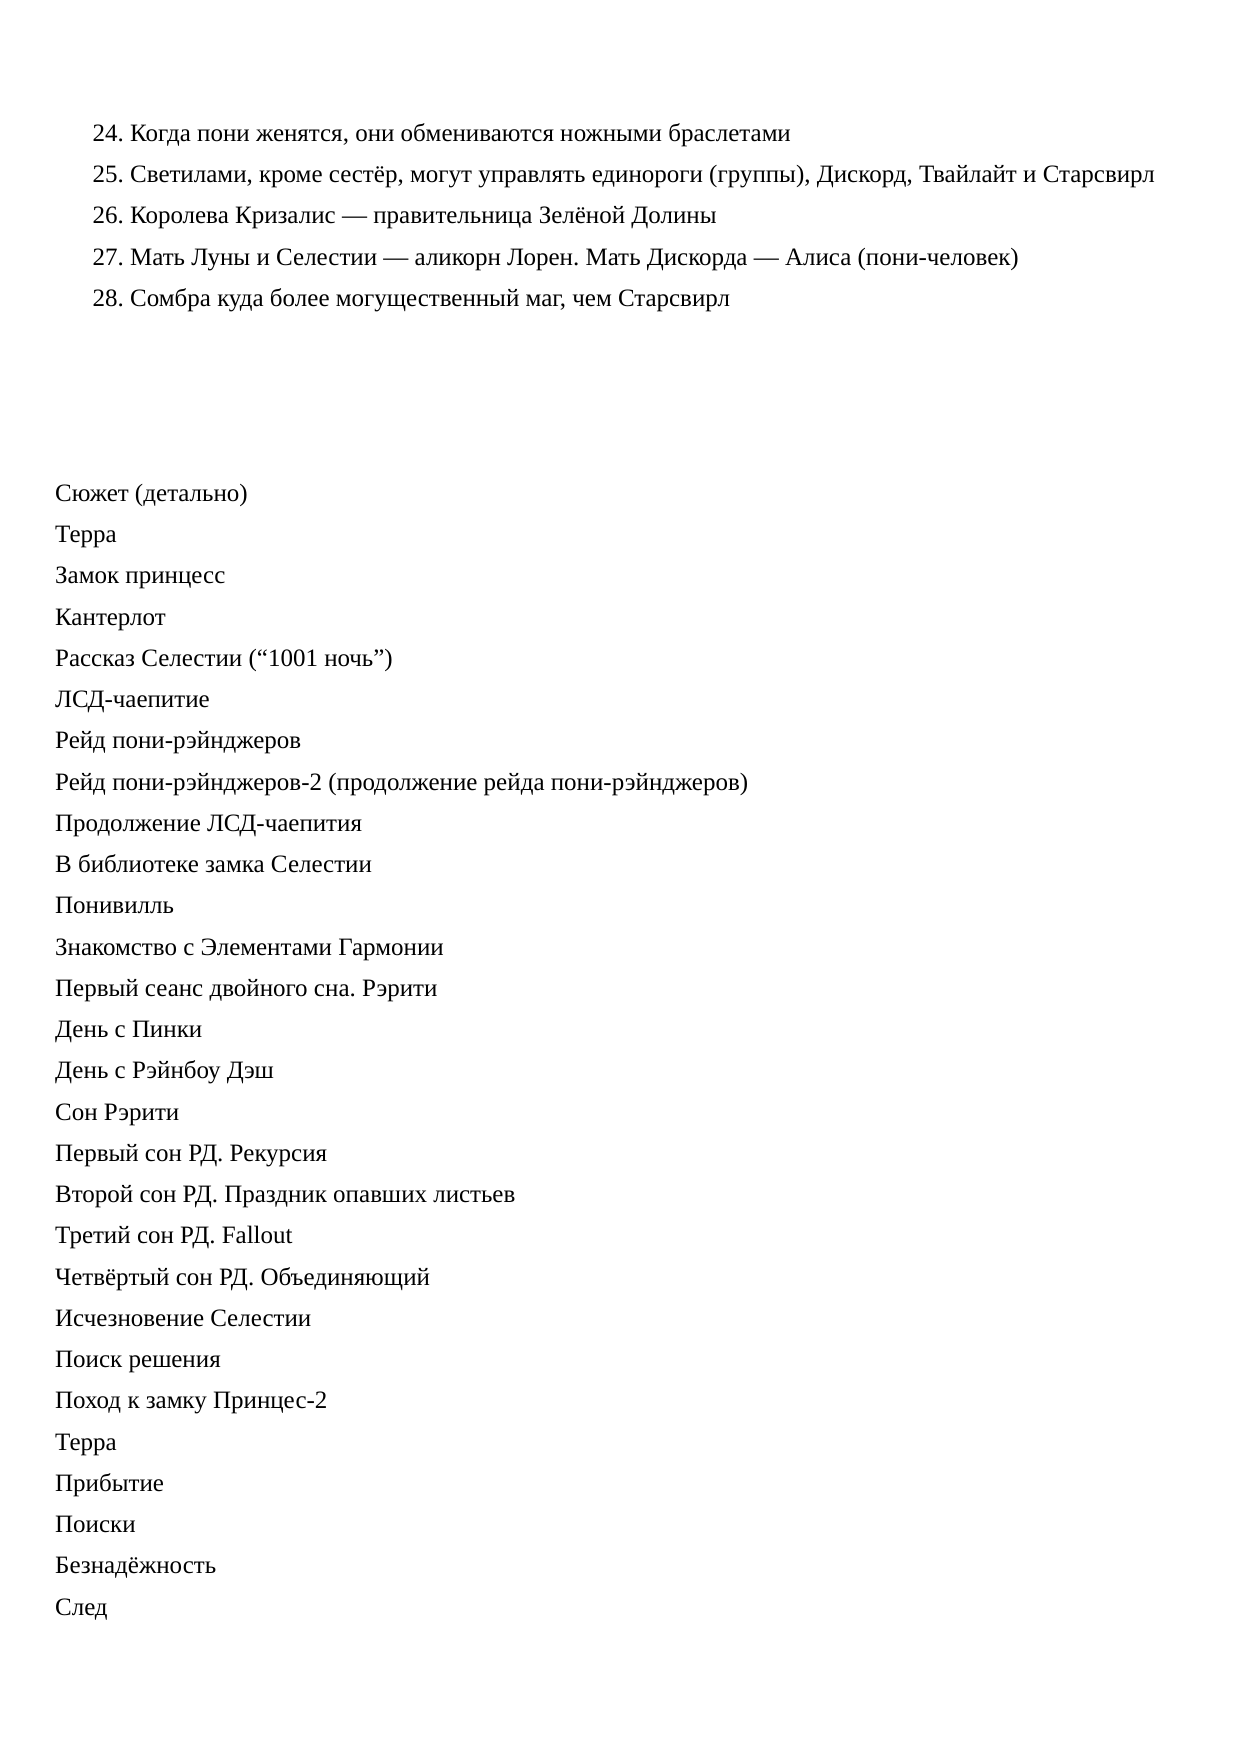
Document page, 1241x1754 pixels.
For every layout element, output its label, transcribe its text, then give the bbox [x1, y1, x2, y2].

text Замок принцесс [55, 560, 1172, 589]
text Безнадёжность [55, 1550, 1172, 1579]
text Рейд пони-рэйнджеров-2 (продолжение рейда пони-рэйнджеров) [55, 767, 1172, 795]
text Поход к замку Принцес-2 [55, 1385, 1172, 1414]
text Рассказ Селестии (“1001 ночь”) [55, 643, 1172, 672]
list Сомбра куда более могущественный маг, чем Старсвирл [92, 283, 1172, 312]
list Королева Кризалис — правительница Зелёной Долины [92, 201, 1172, 229]
text Сон Рэрити [55, 1097, 1172, 1125]
text Второй сон РД. Праздник опавших листьев [55, 1179, 1172, 1208]
list Мать Луны и Селестии — аликорн Лорен. Мать Дискорда — Алиса (пони-человек) [92, 242, 1172, 271]
text Поиски [55, 1509, 1172, 1538]
text ЛСД-чаепитие [55, 684, 1172, 713]
text Первый сон РД. Рекурсия [55, 1138, 1172, 1167]
text Продолжение ЛСД-чаепития [55, 808, 1172, 837]
text Первый сеанс двойного сна. Рэрити [55, 973, 1172, 1002]
list Светилами, кроме сестёр, могут управлять единороги (группы), Дискорд, Твайлайт и Старсвирл [92, 159, 1172, 188]
text Кантерлот [55, 602, 1172, 630]
text Поиск решения [55, 1344, 1172, 1373]
text Знакомство с Элементами Гармонии [55, 932, 1172, 960]
text Исчезновение Селестии [55, 1303, 1172, 1332]
text Третий сон РД. Fallout [55, 1220, 1172, 1249]
text В библиотеке замка Селестии [55, 849, 1172, 878]
text Терра [55, 519, 1172, 548]
list Когда пони женятся, они обмениваются ножными браслетами [92, 118, 1172, 147]
text День с Рэйнбоу Дэш [55, 1055, 1172, 1084]
text Сюжет (детально) [55, 478, 1172, 507]
text Терра [55, 1427, 1172, 1455]
text Четвёртый сон РД. Объединяющий [55, 1262, 1172, 1290]
text След [55, 1592, 1172, 1620]
text Рейд пони-рэйнджеров [55, 725, 1172, 754]
text Прибытие [55, 1468, 1172, 1497]
text День с Пинки [55, 1014, 1172, 1043]
text Понивилль [55, 890, 1172, 919]
